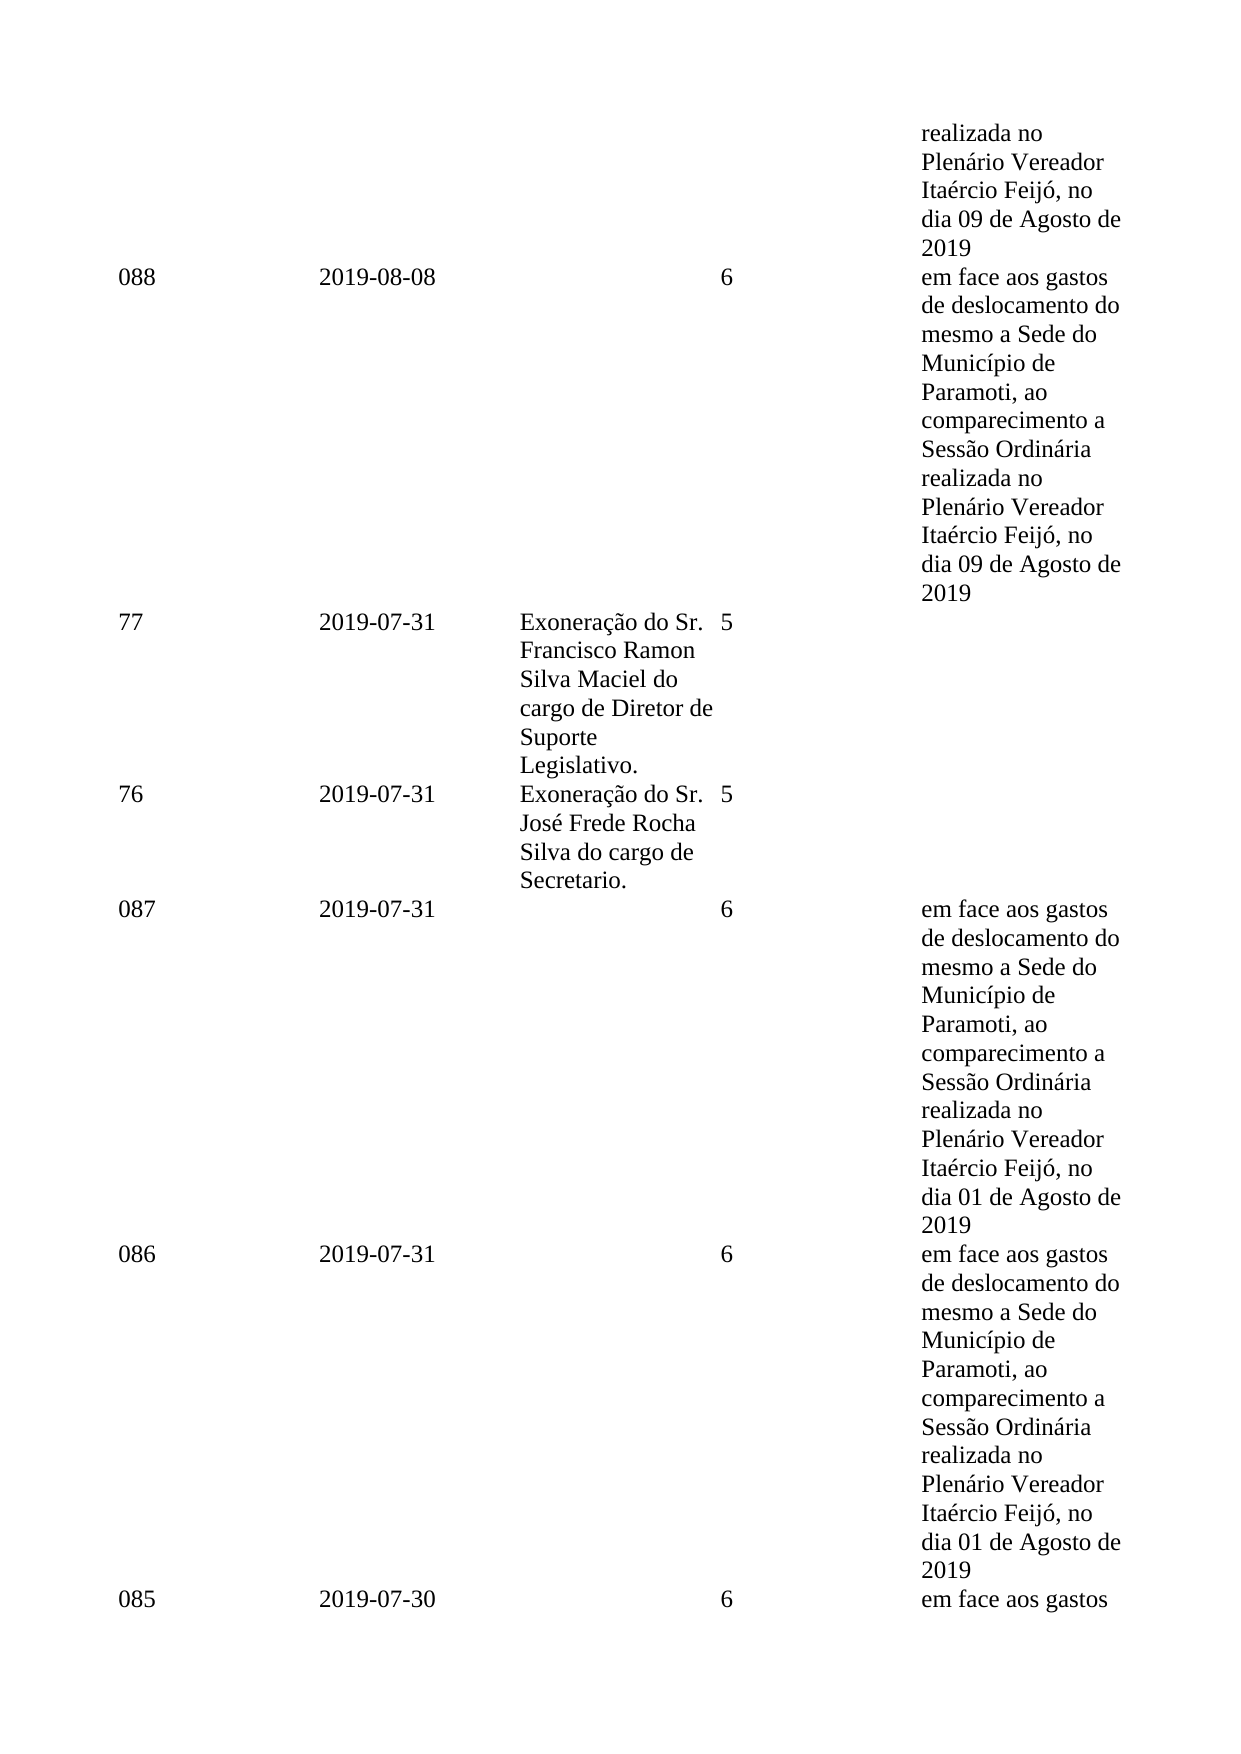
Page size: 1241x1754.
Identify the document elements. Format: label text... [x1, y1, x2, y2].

table_cell 5 [720, 779, 921, 894]
table_cell [520, 1239, 720, 1584]
table_cell em face aos gastos [921, 1584, 1122, 1613]
table_cell 6 [720, 1239, 921, 1584]
table_cell [720, 118, 921, 262]
table_cell 2019-07-31 [319, 1239, 519, 1584]
table_cell 085 [118, 1584, 319, 1613]
table_cell 2019-08-08 [319, 262, 519, 607]
table_cell 6 [720, 894, 921, 1239]
table_cell [921, 607, 1122, 779]
table_cell 088 [118, 262, 319, 607]
table_cell 2019-07-31 [319, 779, 519, 894]
table_cell realizada no Plenário Vereador Itaércio Feijó, no dia 09 de Agosto de 2019 [921, 118, 1122, 262]
table_cell 2019-07-31 [319, 607, 519, 779]
table_cell em face aos gastos de deslocamento do mesmo a Sede do Município de Paramoti, ao comparecimento a Sessão Ordinária realizada no Plenário Vereador Itaércio Feijó, no dia 01 de Agosto de 2019 [921, 1239, 1122, 1584]
table_cell Exoneração do Sr. José Frede Rocha Silva do cargo de Secretario. [520, 779, 720, 894]
table_cell [520, 118, 720, 262]
table_cell 086 [118, 1239, 319, 1584]
table_cell 2019-07-31 [319, 894, 519, 1239]
table_cell em face aos gastos de deslocamento do mesmo a Sede do Município de Paramoti, ao comparecimento a Sessão Ordinária realizada no Plenário Vereador Itaércio Feijó, no dia 09 de Agosto de 2019 [921, 262, 1122, 607]
table_cell [520, 894, 720, 1239]
table_cell [319, 118, 519, 262]
table_cell 6 [720, 1584, 921, 1613]
table_cell 5 [720, 607, 921, 779]
table_cell [520, 262, 720, 607]
table_cell 6 [720, 262, 921, 607]
table_cell [921, 779, 1122, 894]
table_cell [520, 1584, 720, 1613]
table_cell [118, 118, 319, 262]
table_cell Exoneração do Sr. Francisco Ramon Silva Maciel do cargo de Diretor de Suporte Legislativo. [520, 607, 720, 779]
table_cell em face aos gastos de deslocamento do mesmo a Sede do Município de Paramoti, ao comparecimento a Sessão Ordinária realizada no Plenário Vereador Itaércio Feijó, no dia 01 de Agosto de 2019 [921, 894, 1122, 1239]
table_cell 087 [118, 894, 319, 1239]
table_cell 2019-07-30 [319, 1584, 519, 1613]
table_cell 77 [118, 607, 319, 779]
table_cell 76 [118, 779, 319, 894]
